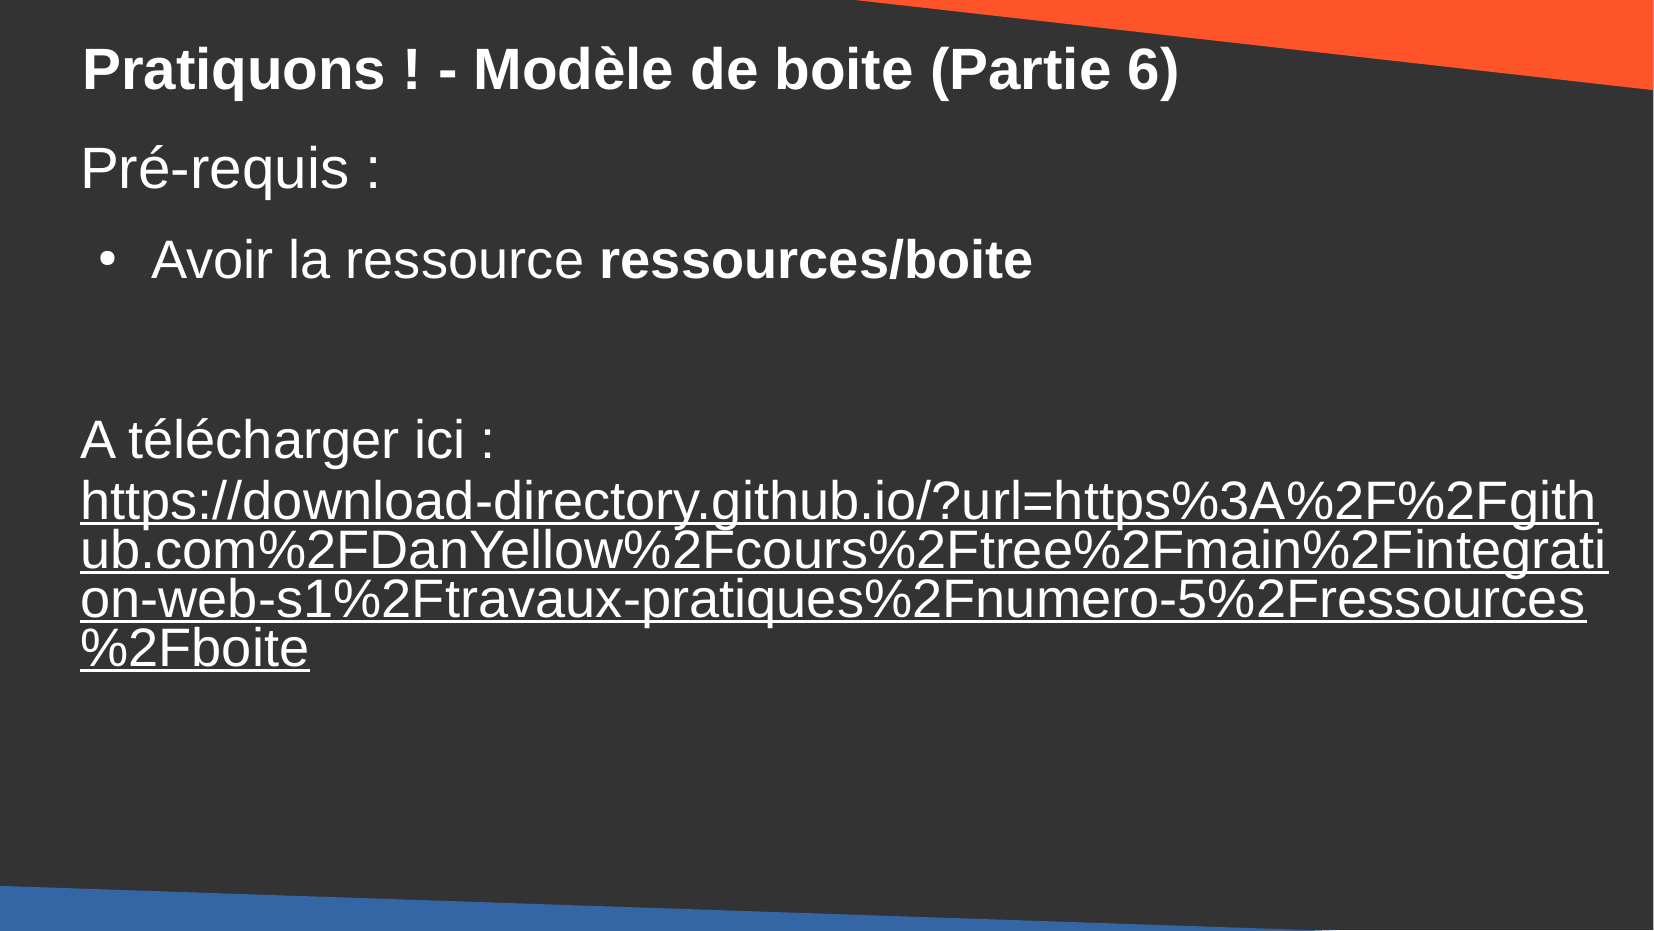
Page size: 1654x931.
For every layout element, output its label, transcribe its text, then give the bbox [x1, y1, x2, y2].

text_box [855, 0, 1654, 91]
text_box [0, 885, 1337, 931]
title Pratiquons ! - Modèle de boite (Partie 6) [82, 37, 1571, 114]
list Pré-requis : Avoir la ressource ressources/boite A télécharger ici : https://download-directory.github.io/?url=https%3A%2F%2Fgithub.com%2FDanYellow%2Fcours%2Ftree%2Fmain%2Fintegration-web-s1%2Ftravaux-pratiques%2Fnumero-5%2Fressources%2Fboite [80, 135, 1620, 697]
